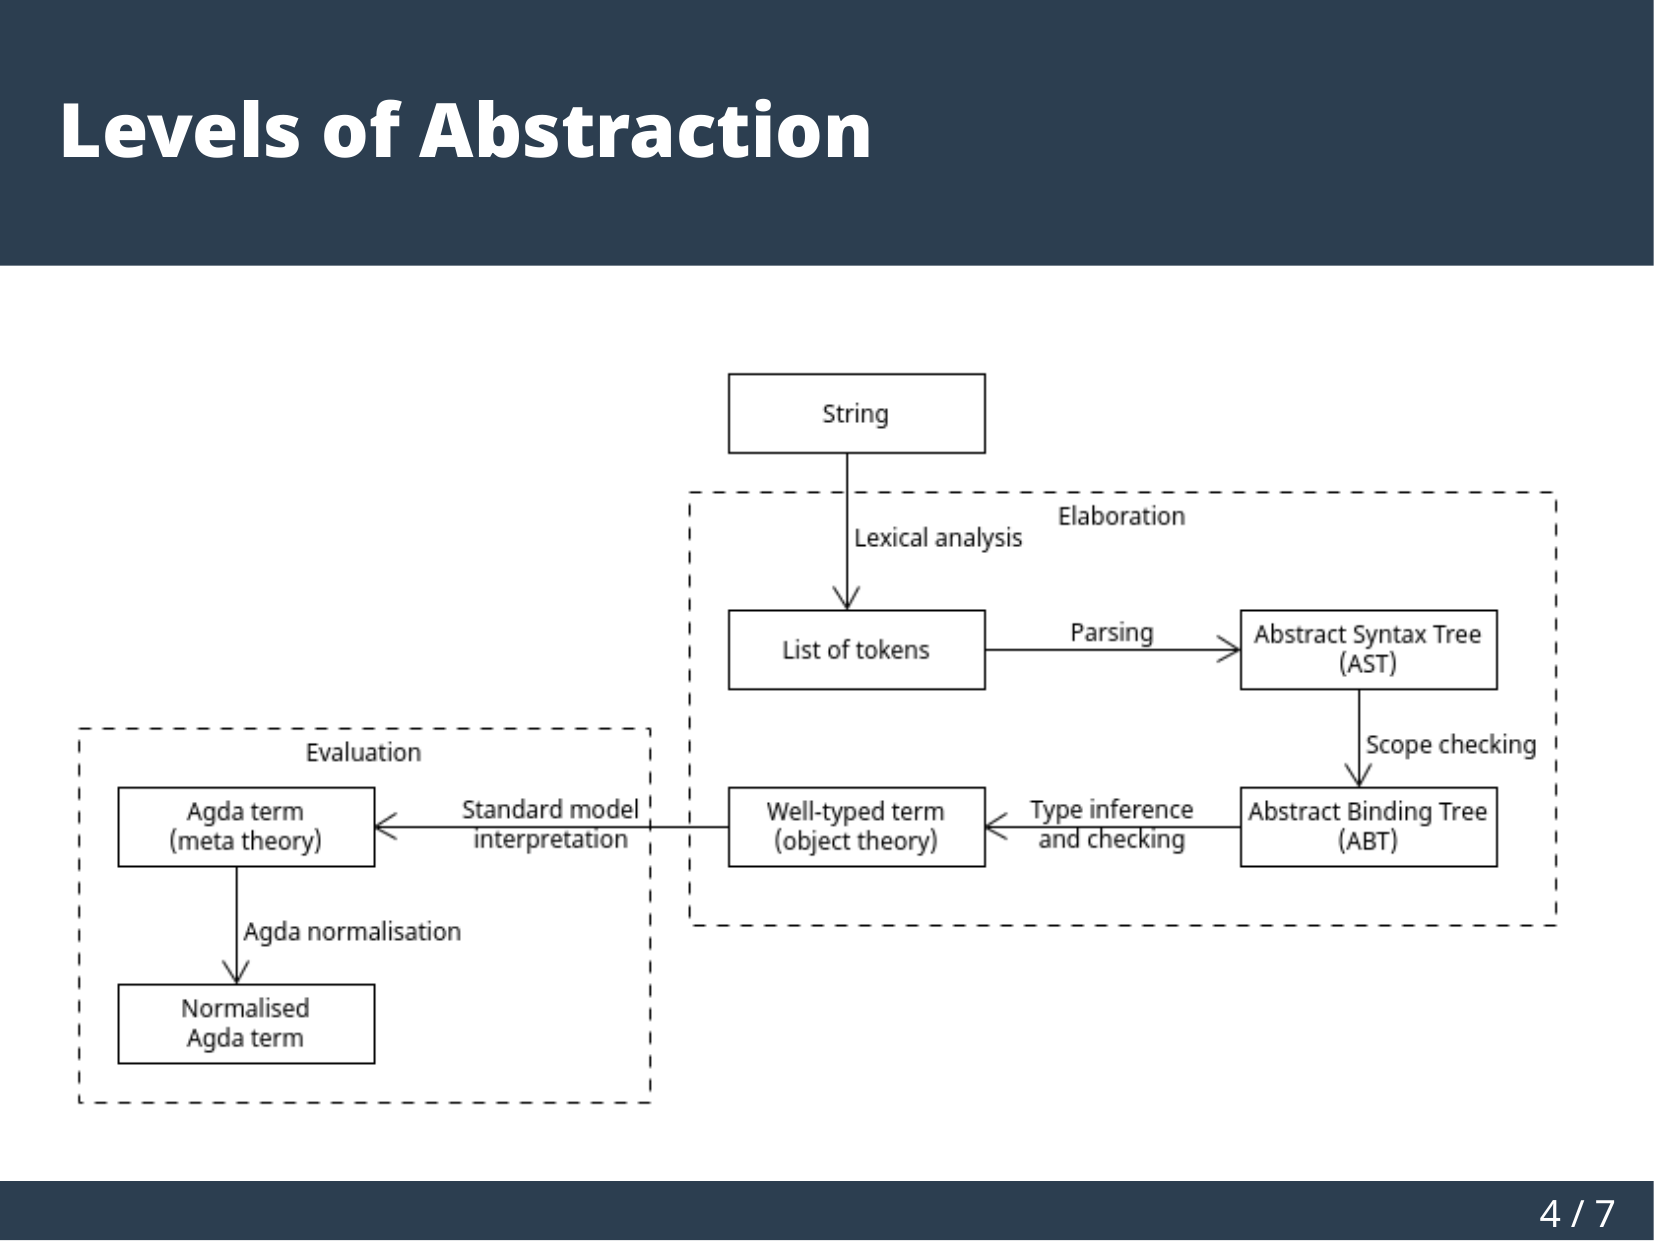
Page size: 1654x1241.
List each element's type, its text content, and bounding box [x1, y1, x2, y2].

picture [59, 324, 1595, 1152]
title Levels of Abstraction [59, 49, 1595, 207]
